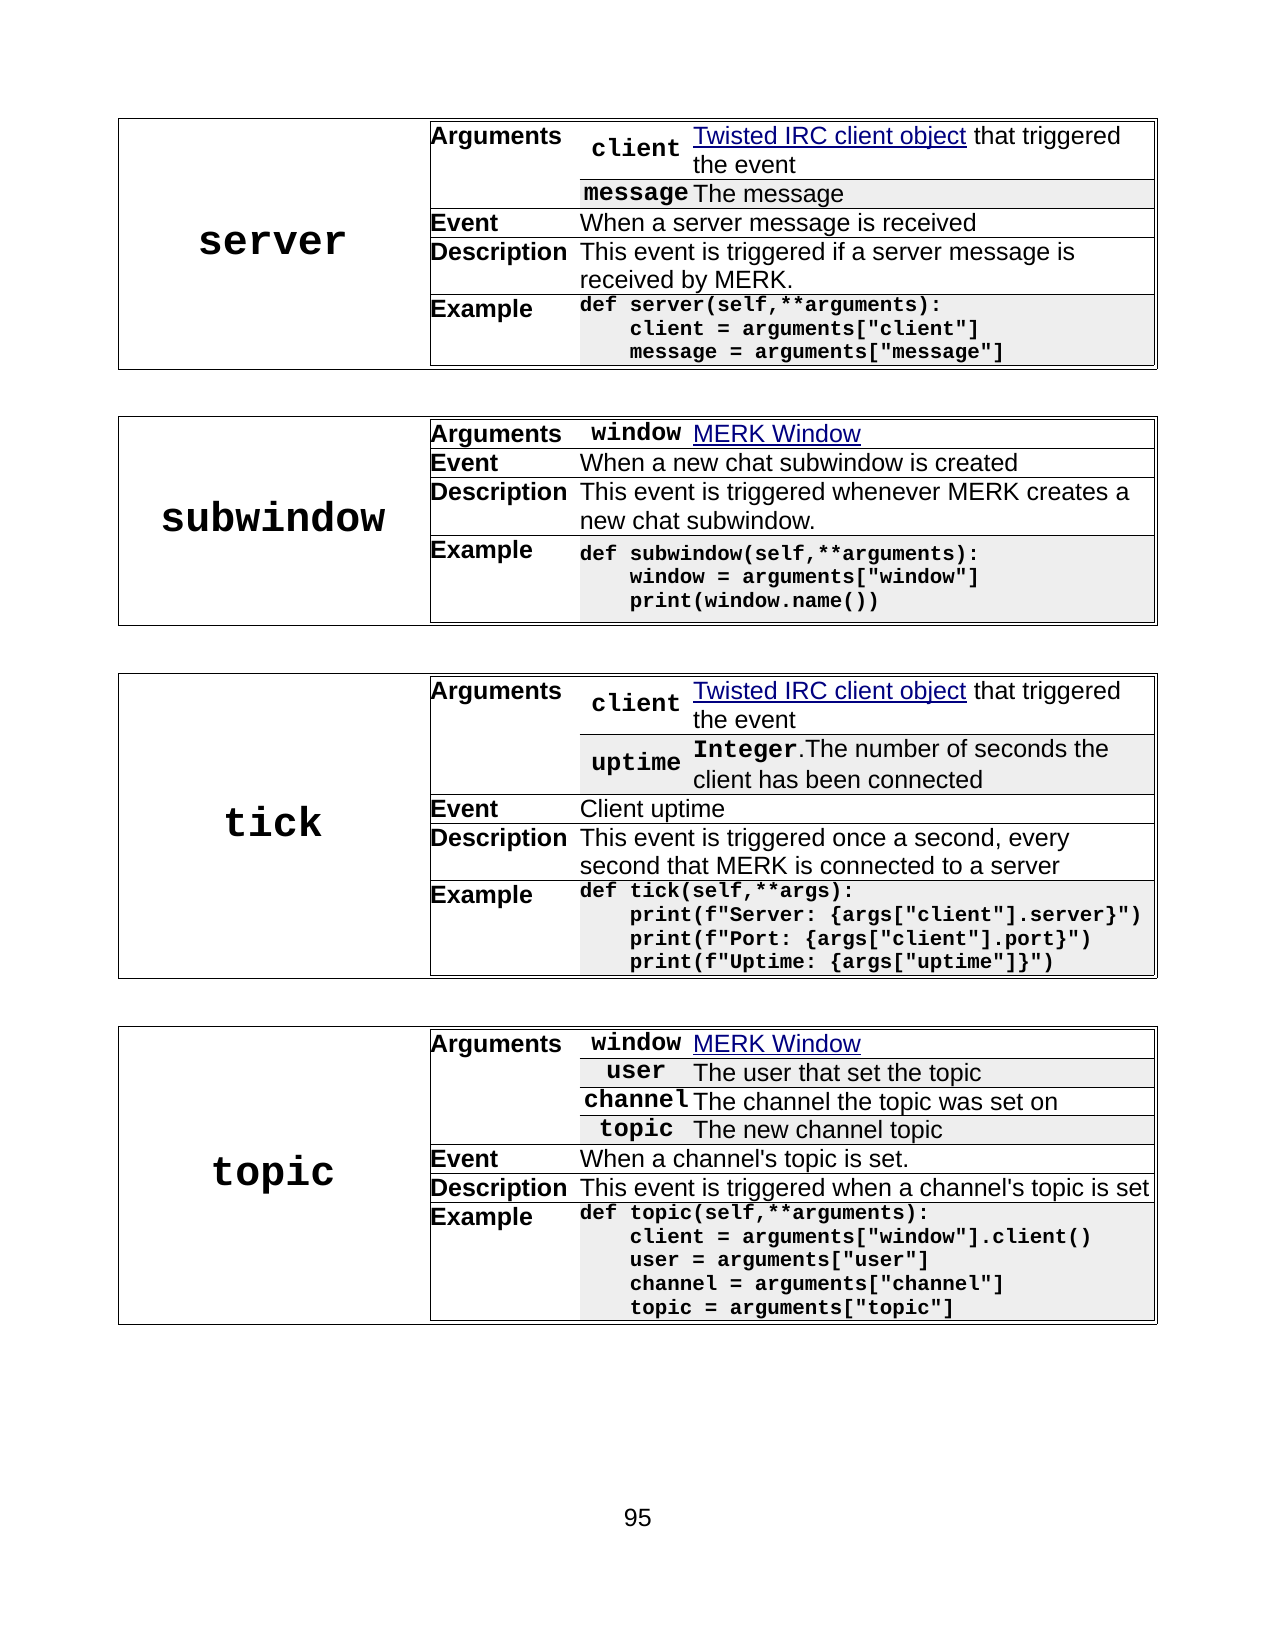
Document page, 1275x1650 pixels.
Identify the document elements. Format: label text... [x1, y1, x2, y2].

table_header client [580, 677, 693, 734]
table_cell uptime [580, 735, 693, 794]
table_header MERK Window [693, 1030, 1154, 1058]
table_cell When a new chat subwindow is created [580, 449, 1154, 477]
table_header window [580, 1030, 693, 1058]
table_cell Description [431, 824, 579, 880]
table_header Arguments [431, 420, 579, 448]
table_header Arguments [431, 1030, 579, 1144]
table_cell user [580, 1059, 693, 1087]
table_cell The user that set the topic [693, 1059, 1154, 1087]
table_header [427, 417, 1157, 625]
table_header server [119, 119, 427, 368]
table_header Arguments [431, 122, 579, 208]
table_header [427, 119, 1157, 368]
table_cell Example [431, 536, 579, 622]
table_cell This event is triggered once a second, every second that MERK is connected to a server [580, 824, 1154, 880]
table_cell Description [431, 1174, 579, 1202]
table_cell The new channel topic [693, 1116, 1154, 1144]
table_cell Integer.The number of seconds the client has been connected [693, 735, 1154, 794]
table_header window [580, 420, 693, 448]
table_cell Description [431, 478, 579, 534]
table_header [427, 674, 1157, 978]
table_cell def server(self,**arguments): client = arguments["client"] message = arguments["message"] [580, 295, 1154, 365]
table_header [427, 1027, 1157, 1323]
table_cell def topic(self,**arguments): client = arguments["window"].client() user = arguments["user"] channel = arguments["channel"] topic = arguments["topic"] [580, 1203, 1154, 1320]
table_header subwindow [119, 417, 427, 625]
table_header Twisted IRC client object that triggered the event [693, 122, 1154, 179]
table_header Twisted IRC client object that triggered the event [693, 677, 1154, 734]
table_cell topic [580, 1116, 693, 1144]
table_cell Example [431, 295, 579, 365]
table_cell Client uptime [580, 795, 1154, 822]
table_header MERK Window [693, 420, 1154, 448]
table_header Arguments [431, 677, 579, 794]
table_cell channel [580, 1088, 693, 1115]
table_cell When a server message is received [580, 209, 1154, 237]
table_cell This event is triggered if a server message is received by MERK. [580, 238, 1154, 294]
table_cell The channel the topic was set on [693, 1088, 1154, 1115]
table_cell Event [431, 449, 579, 477]
table_cell Event [431, 795, 579, 822]
table_cell Event [431, 209, 579, 237]
table_cell Event [431, 1145, 579, 1173]
table_cell def tick(self,**args): print(f"Server: {args["client"].server}") print(f"Port: {args["client"].port}") print(f"Uptime: {args["uptime"]}") [580, 881, 1154, 975]
table_cell def subwindow(self,**arguments): window = arguments["window"] print(window.name()) [580, 536, 1154, 622]
table_header client [580, 122, 693, 179]
table_cell This event is triggered when a channel's topic is set [580, 1174, 1154, 1202]
table_header tick [119, 674, 427, 978]
table_cell The message [693, 180, 1154, 208]
table_cell Example [431, 881, 579, 975]
table_cell This event is triggered whenever MERK creates a new chat subwindow. [580, 478, 1154, 534]
table_cell message [580, 180, 693, 208]
table_cell When a channel's topic is set. [580, 1145, 1154, 1173]
table_header topic [119, 1027, 427, 1323]
table_cell Description [431, 238, 579, 294]
table_cell Example [431, 1203, 579, 1320]
